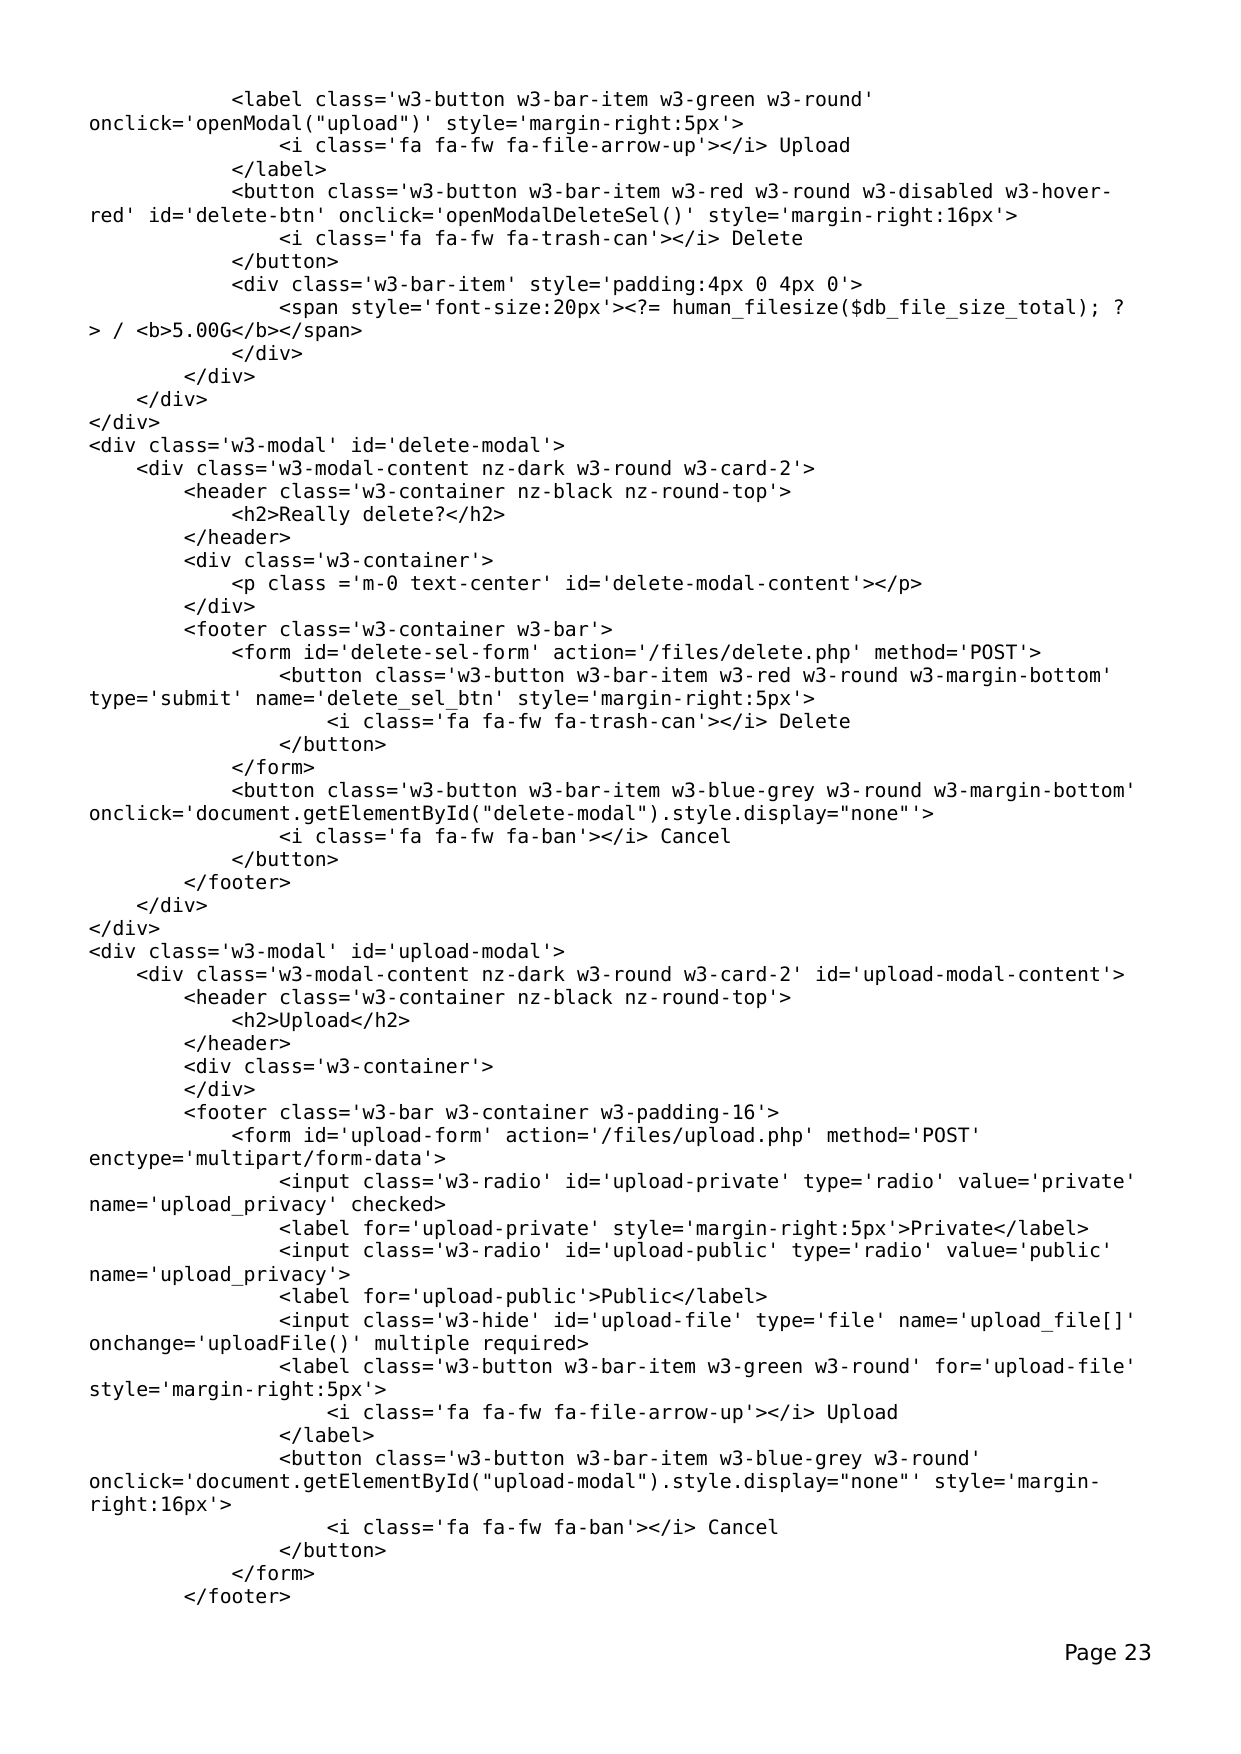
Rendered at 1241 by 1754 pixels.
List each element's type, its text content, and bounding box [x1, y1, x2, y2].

text </div> [88, 388, 1152, 411]
text <button class='w3-button w3-bar-item w3-red w3-round w3-margin-bottom' type='submit' name='delete_sel_btn' style='margin-right:5px'> [88, 664, 1152, 710]
text </div> [88, 894, 1152, 917]
text </div> [88, 342, 1152, 365]
text <form id='delete-sel-form' action='/files/delete.php' method='POST'> [88, 641, 1152, 664]
text </div> [88, 1078, 1152, 1101]
text <button class='w3-button w3-bar-item w3-blue-grey w3-round' onclick='document.getElementById("upload-modal").style.display="none"' style='margin-right:16px'> [88, 1447, 1152, 1516]
text <label class='w3-button w3-bar-item w3-green w3-round' for='upload-file' style='margin-right:5px'> [88, 1355, 1152, 1401]
text <div class='w3-modal-content nz-dark w3-round w3-card-2'> [88, 457, 1152, 480]
text <div class='w3-bar-item' style='padding:4px 0 4px 0'> [88, 273, 1152, 296]
text </footer> [88, 871, 1152, 894]
text <i class='fa fa-fw fa-file-arrow-up'></i> Upload [88, 1401, 1152, 1424]
text <div class='w3-modal-content nz-dark w3-round w3-card-2' id='upload-modal-content'> [88, 963, 1152, 986]
text </button> [88, 250, 1152, 273]
text <input class='w3-hide' id='upload-file' type='file' name='upload_file[]' onchange='uploadFile()' multiple required> [88, 1309, 1152, 1355]
text <div class='w3-container'> [88, 549, 1152, 572]
text </form> [88, 1562, 1152, 1585]
text <p class ='m-0 text-center' id='delete-modal-content'></p> [88, 572, 1152, 595]
text </div> [88, 595, 1152, 618]
text </button> [88, 733, 1152, 756]
text </header> [88, 526, 1152, 549]
text <h2>Really delete?</h2> [88, 503, 1152, 526]
text <div class='w3-container'> [88, 1055, 1152, 1078]
text <i class='fa fa-fw fa-ban'></i> Cancel [88, 825, 1152, 848]
text </label> [88, 1424, 1152, 1447]
text </form> [88, 756, 1152, 779]
text </div> [88, 917, 1152, 940]
text <i class='fa fa-fw fa-trash-can'></i> Delete [88, 227, 1152, 250]
text </button> [88, 848, 1152, 871]
text <i class='fa fa-fw fa-ban'></i> Cancel [88, 1516, 1152, 1539]
text <input class='w3-radio' id='upload-private' type='radio' value='private' name='upload_privacy' checked> [88, 1171, 1152, 1217]
text </header> [88, 1032, 1152, 1055]
text <button class='w3-button w3-bar-item w3-blue-grey w3-round w3-margin-bottom' onclick='document.getElementById("delete-modal").style.display="none"'> [88, 779, 1152, 825]
text </div> [88, 365, 1152, 388]
text <header class='w3-container nz-black nz-round-top'> [88, 986, 1152, 1009]
text <label class='w3-button w3-bar-item w3-green w3-round' onclick='openModal("upload")' style='margin-right:5px'> [88, 88, 1152, 134]
text <div class='w3-modal' id='upload-modal'> [88, 940, 1152, 963]
text <footer class='w3-bar w3-container w3-padding-16'> [88, 1101, 1152, 1124]
text <h2>Upload</h2> [88, 1009, 1152, 1032]
text <button class='w3-button w3-bar-item w3-red w3-round w3-disabled w3-hover-red' id='delete-btn' onclick='openModalDeleteSel()' style='margin-right:16px'> [88, 181, 1152, 227]
text <header class='w3-container nz-black nz-round-top'> [88, 480, 1152, 503]
text <footer class='w3-container w3-bar'> [88, 618, 1152, 641]
text <i class='fa fa-fw fa-trash-can'></i> Delete [88, 710, 1152, 733]
text <div class='w3-modal' id='delete-modal'> [88, 434, 1152, 457]
text <form id='upload-form' action='/files/upload.php' method='POST' enctype='multipart/form-data'> [88, 1124, 1152, 1171]
text <span style='font-size:20px'><?= human_filesize($db_file_size_total); ?> / <b>5.00G</b></span> [88, 296, 1152, 342]
text </div> [88, 411, 1152, 434]
text <i class='fa fa-fw fa-file-arrow-up'></i> Upload [88, 134, 1152, 158]
text </footer> [88, 1585, 1152, 1608]
text <input class='w3-radio' id='upload-public' type='radio' value='public' name='upload_privacy'> [88, 1239, 1152, 1286]
text </label> [88, 158, 1152, 181]
text <label for='upload-private' style='margin-right:5px'>Private</label> [88, 1217, 1152, 1239]
text <label for='upload-public'>Public</label> [88, 1286, 1152, 1309]
text </button> [88, 1539, 1152, 1562]
